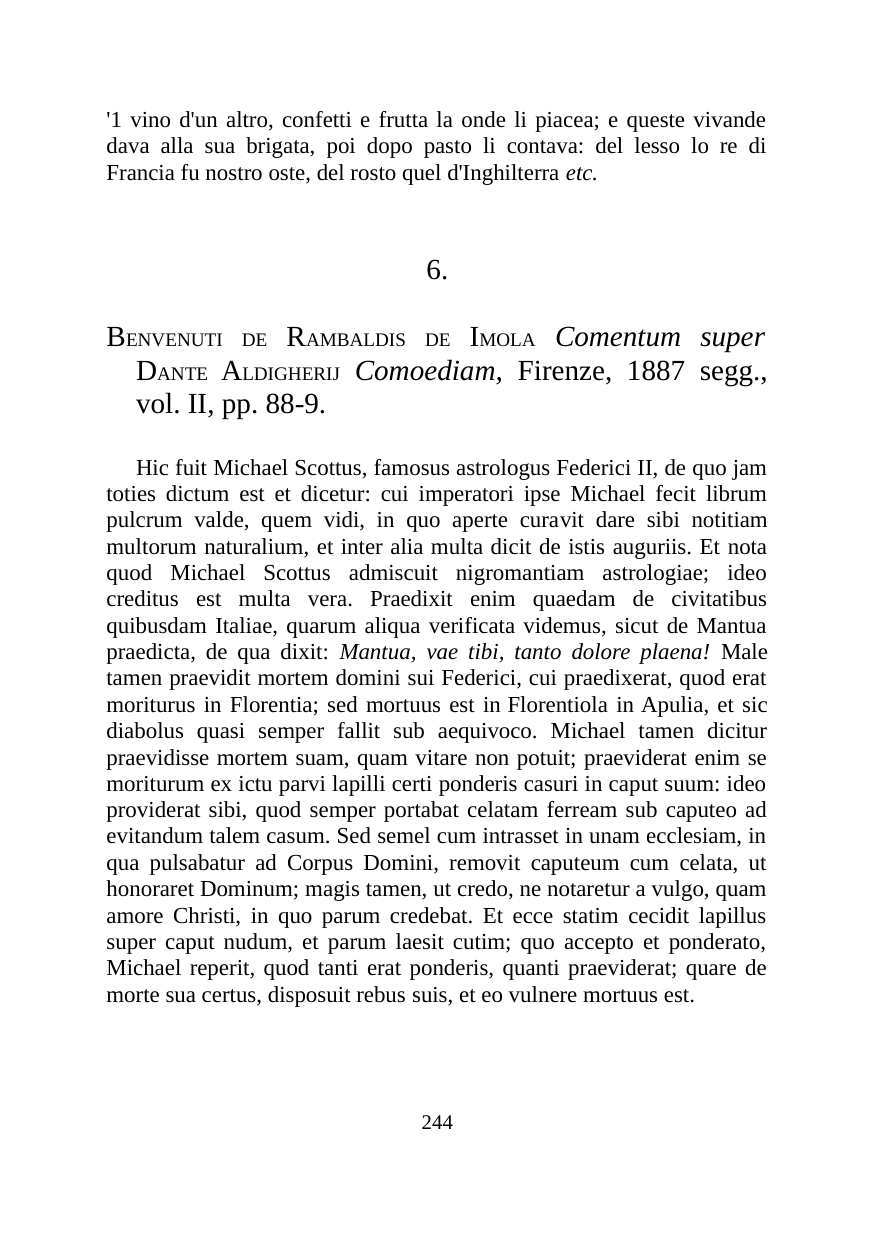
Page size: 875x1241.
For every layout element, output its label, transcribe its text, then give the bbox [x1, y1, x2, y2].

text 6. [106, 252, 768, 286]
text Benvenuti de Rambaldis de Imola Comentum super Dante Aldigherij Comoediam, Firenze, 1887 segg., vol. II, pp. 88-9. [106, 319, 768, 420]
text Hic fuit Michael Scottus, famosus astrologus Federici II, de quo jam toties dictum est et dicetur: cui imperatori ipse Michael fecit librum pulcrum valde, quem vidi, in quo aperte curavit dare sibi notitiam multorum naturalium, et inter alia multa dicit de istis auguriis. Et nota quod Michael Scottus admiscuit nigromantiam astrologiae; ideo creditus est multa vera. Praedixit enim quaedam de civitatibus quibusdam Italiae, quarum aliqua verificata videmus, sicut de Mantua praedicta, de qua dixit: Mantua, vae tibi, tanto dolore plaena! Male tamen praevidit mortem domini sui Federici, cui praedixerat, quod erat moriturus in Florentia; sed mortuus est in Florentiola in Apulia, et sic diabolus quasi semper fallit sub aequivoco. Michael tamen dicitur praevidisse mortem suam, quam vitare non potuit; praeviderat enim se moriturum ex ictu parvi lapilli certi ponderis casuri in caput suum: ideo providerat sibi, quod semper portabat celatam ferream sub caputeo ad evitandum talem casum. Sed semel cum intrasset in unam ecclesiam, in qua pulsabatur ad Corpus Domini, removit caputeum cum celata, ut honoraret Dominum; magis tamen, ut credo, ne notaretur a vulgo, quam amore Christi, in quo parum credebat. Et ecce statim cecidit lapillus super caput nudum, et parum laesit cutim; quo accepto et ponderato, Michael reperit, quod tanti erat ponderis, quanti praeviderat; quare de morte sua certus, disposuit rebus suis, et eo vulnere mortuus est. [106, 454, 768, 1007]
text '1 vino d'un altro, confetti e frutta la onde li piacea; e queste vivande dava alla sua brigata, poi dopo pasto li contava: del lesso lo re di Francia fu nostro oste, del rosto quel d'Inghilterra etc. [106, 106, 768, 185]
